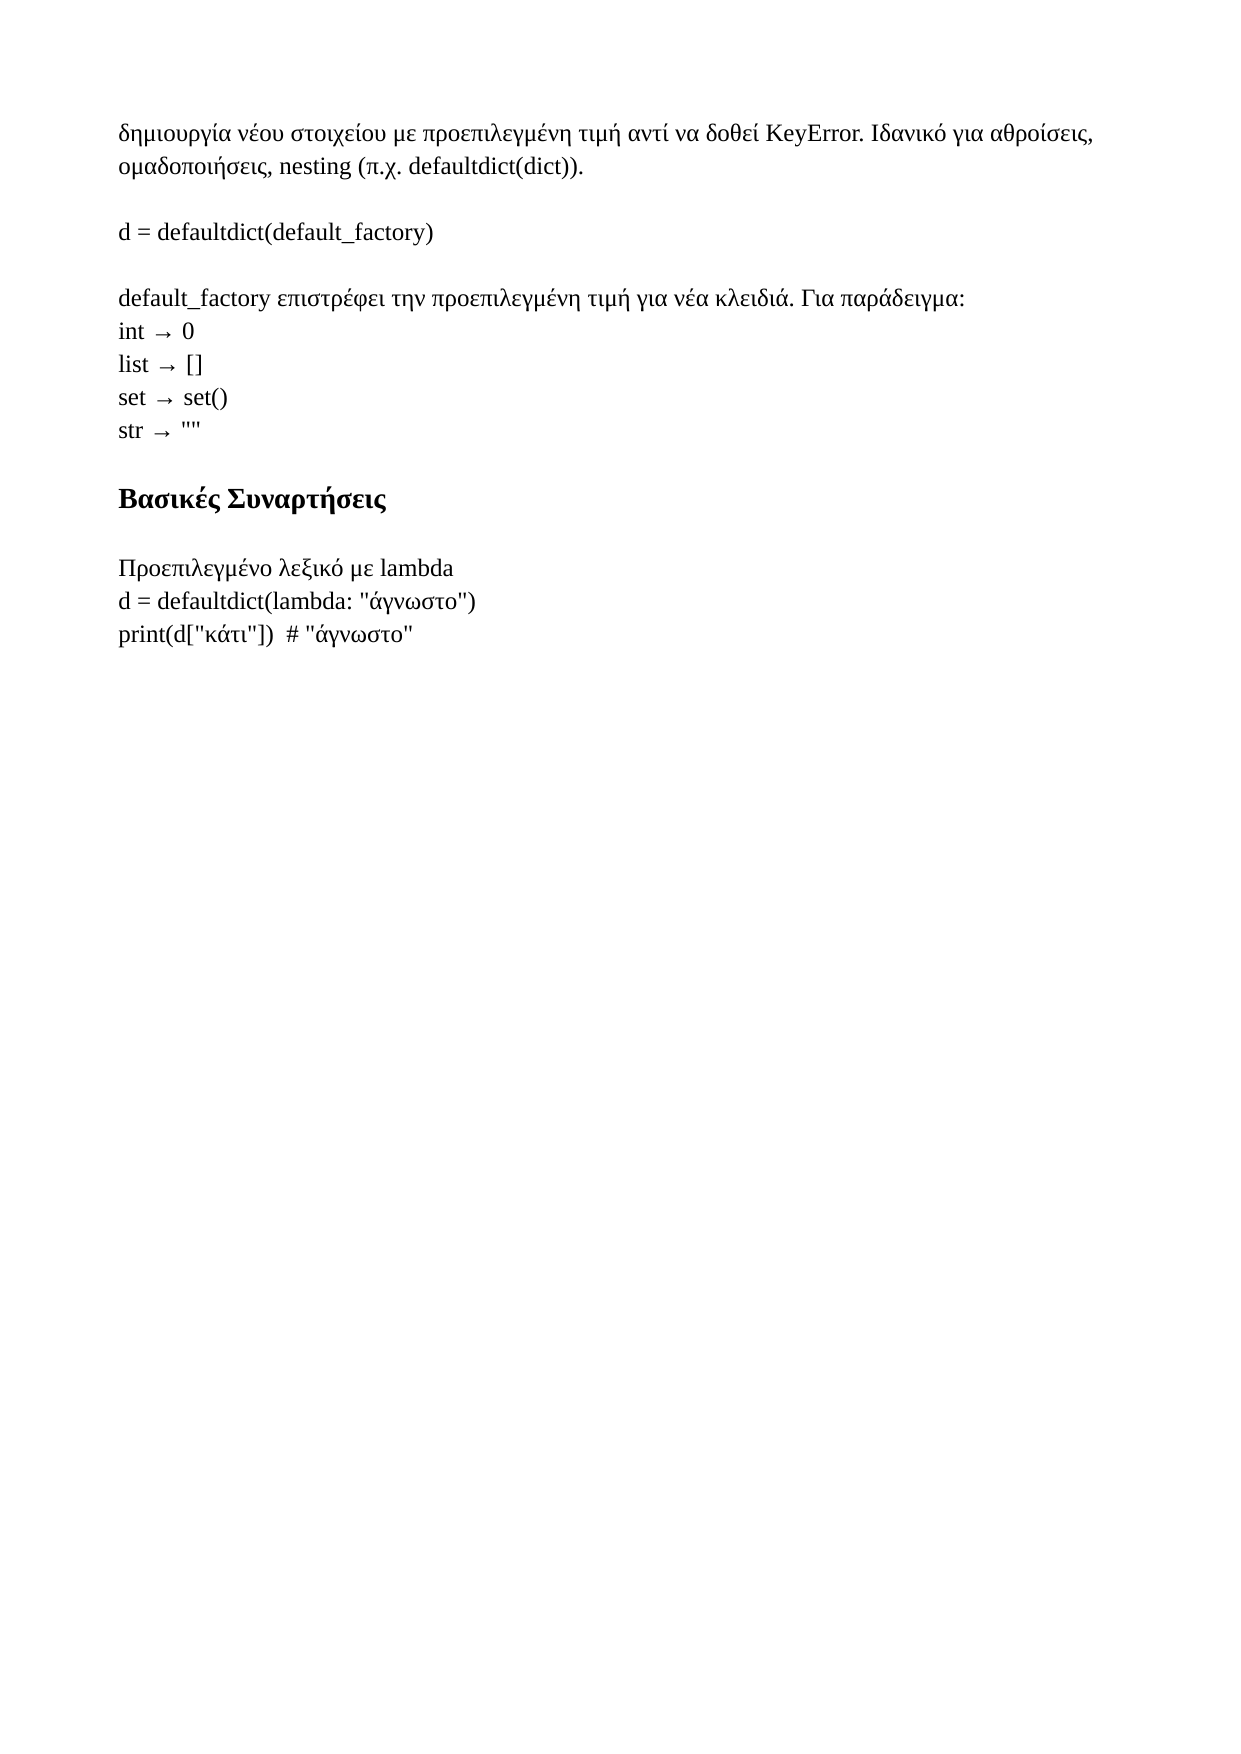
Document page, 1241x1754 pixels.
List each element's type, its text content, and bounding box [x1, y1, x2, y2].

text d = defaultdict(default_factory) [118, 217, 1122, 246]
text print(d["κάτι"]) # "άγνωστο" [118, 619, 1122, 648]
text set → set() [118, 382, 1122, 411]
text Βασικές Συναρτήσεις [118, 481, 1122, 515]
text Προεπιλεγμένο λεξικό με lambda [118, 553, 1122, 582]
text default_factory επιστρέφει την προεπιλεγμένη τιμή για νέα κλειδιά. Για παράδειγμα: [118, 283, 1122, 312]
text int → 0 [118, 316, 1122, 345]
text str → "" [118, 415, 1122, 444]
text list → [] [118, 349, 1122, 378]
text δημιουργία νέου στοιχείου με προεπιλεγμένη τιμή αντί να δοθεί KeyError. Ιδανικό για αθροίσεις, ομαδοποιήσεις, nesting (π.χ. defaultdict(dict)). [118, 118, 1122, 180]
text d = defaultdict(lambda: "άγνωστο") [118, 586, 1122, 615]
